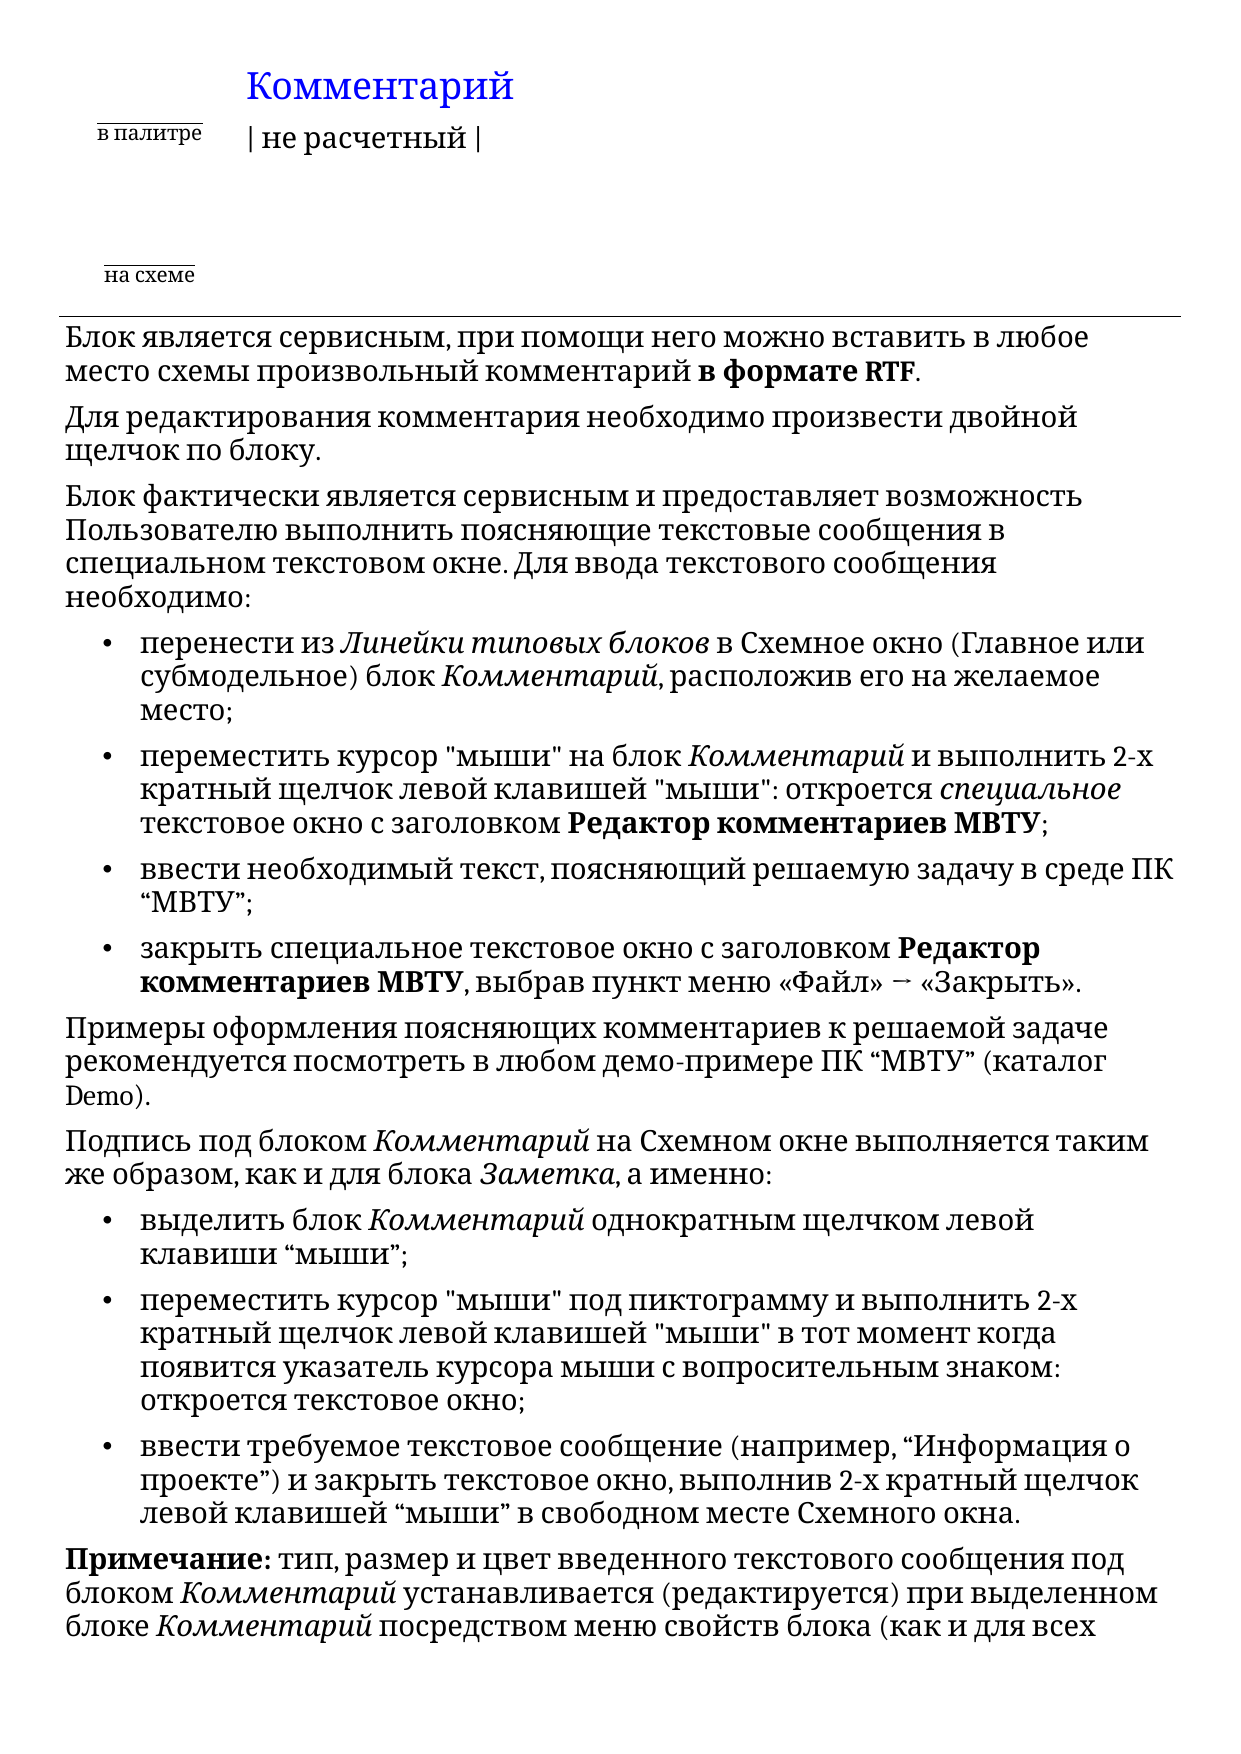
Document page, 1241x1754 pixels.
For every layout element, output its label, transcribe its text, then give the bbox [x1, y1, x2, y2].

table_cell [240, 174, 1181, 258]
table_cell Блок является сервисным, при помощи него можно вставить в любое место схемы произвольный комментарий в формате RTF. Для редактирования комментария необходимо произвести двойной щелчок по блоку. Блок фактически является сервисным и предоставляет возможность Пользователю выполнить поясняющие текстовые сообщения в специальном текстовом окне. Для ввода текстового сообщения необходимо: перенести из Линейки типовых блоков в Схемное окно (Главное или субмодельное) блок Комментарий, расположив его на желаемое место; переместить курсор "мыши" на блок Комментарий и выполнить 2-х кратный щелчок левой клавишей "мыши": откроется специальное текстовое окно с заголовком Редактор комментариев МВТУ; ввести необходимый текст, поясняющий решаемую задачу в среде ПК “МВТУ”; закрыть специальное текстовое окно с заголовком Редактор комментариев МВТУ, выбрав пункт меню «Файл» → «Закрыть». Примеры оформления поясняющих комментариев к решаемой задаче рекомендуется посмотреть в любом демо-примере ПК “МВТУ” (каталог Demo). Подпись под блоком Комментарий на Схемном окне выполняется таким же образом, как и для блока Заметка, а именно: выделить блок Комментарий однократным щелчком левой клавиши “мыши”; переместить курсор "мыши" под пиктограмму и выполнить 2-х кратный щелчок левой клавишей "мыши" в тот момент когда появится указатель курсора мыши с вопросительным знаком: откроется текстовое окно; ввести требуемое текстовое сообщение (например, “Информация о проекте”) и закрыть текстовое окно, выполнив 2-х кратный щелчок левой клавишей “мыши” в свободном месте Схемного окна. Примечание: тип, размер и цвет введенного текстового сообщения под блоком Комментарий устанавливается (редактируется) при выделенном блоке Комментарий посредством меню свойств блока (как и для всех [59, 317, 1181, 1650]
table_header [59, 59, 240, 116]
table_cell [59, 174, 240, 258]
table_cell на схеме [59, 258, 240, 316]
table_header Комментарий [240, 59, 1181, 116]
table_cell | не расчетный | [240, 116, 1181, 173]
table_cell [240, 258, 1181, 316]
table_cell в палитре [59, 116, 240, 173]
